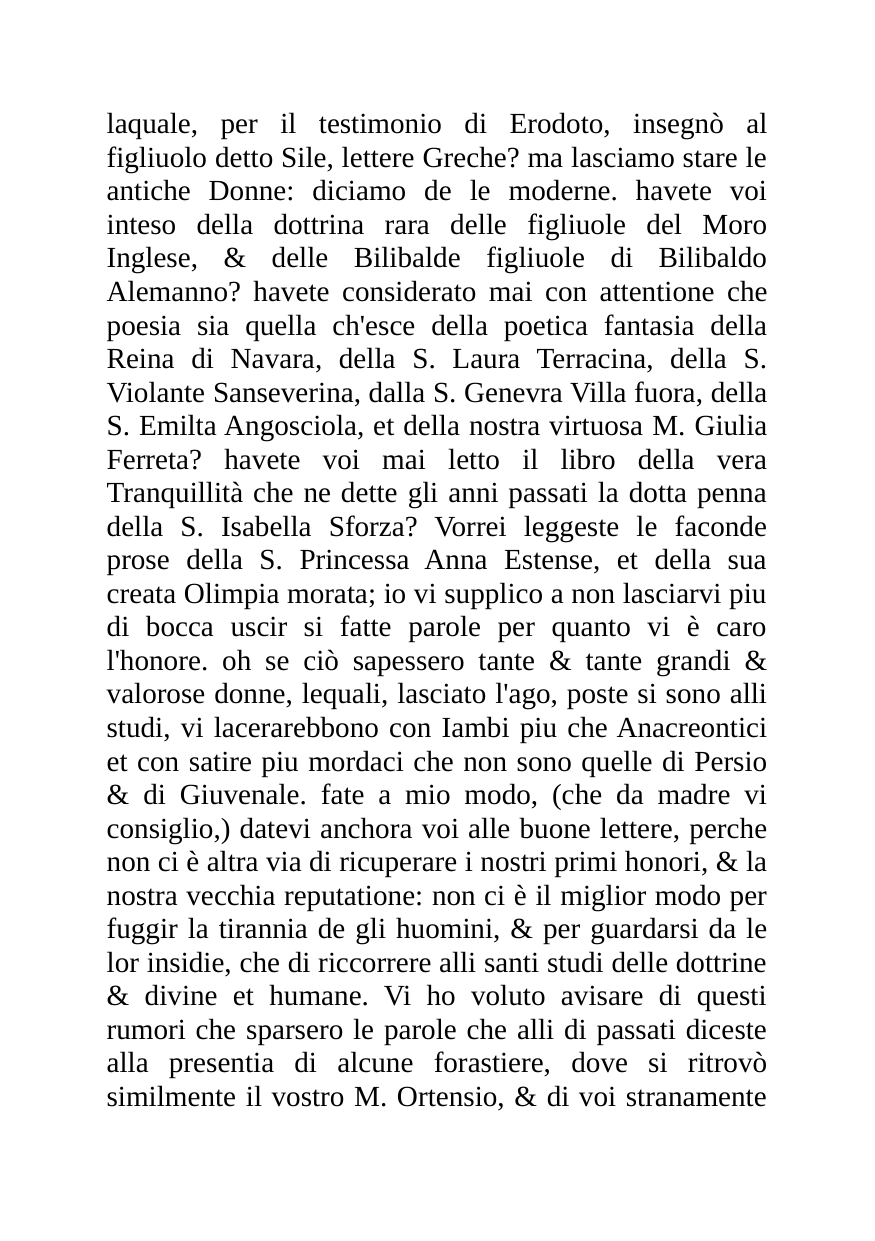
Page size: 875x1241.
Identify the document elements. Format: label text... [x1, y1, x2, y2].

text laquale, per il testimonio di Erodoto, insegnò al figliuolo detto Sile, lettere Greche? ma lasciamo stare le antiche Donne: diciamo de le moderne. havete voi inteso della dottrina rara delle figliuole del Moro Inglese, & delle Bilibalde figliuole di Bilibaldo Alemanno? havete considerato mai con attentione che poesia sia quella ch'esce della poetica fantasia della Reina di Navara, della S. Laura Terracina, della S. Violante Sanseverina, dalla S. Genevra Villa fuora, della S. Emilta Angosciola, et della nostra virtuosa M. Giulia Ferreta? havete voi mai letto il libro della vera Tranquillità che ne dette gli anni passati la dotta penna della S. Isabella Sforza? Vorrei leggeste le faconde prose della S. Princessa Anna Estense, et della sua creata Olimpia morata; io vi supplico a non lasciarvi piu di bocca uscir si fatte parole per quanto vi è caro l'honore. oh se ciò sapessero tante & tante grandi & valorose donne, lequali, lasciato l'ago, poste si sono alli studi, vi lacerarebbono con Iambi piu che Anacreontici et con satire piu mordaci che non sono quelle di Persio & di Giuvenale. fate a mio modo, (che da madre vi consiglio,) datevi anchora voi alle buone lettere, perche non ci è altra via di ricuperare i nostri primi honori, & la nostra vecchia reputatione: non ci è il miglior modo per fuggir la tirannia de gli huomini, & per guardarsi da le lor insidie, che di riccorrere alli santi studi delle dottrine & divine et humane. Vi ho voluto avisare di questi rumori che sparsero le parole che alli di passati diceste alla presentia di alcune forastiere, dove si ritrovò similmente il vostro M. Ortensio, & di voi stranamente [106, 106, 768, 1113]
